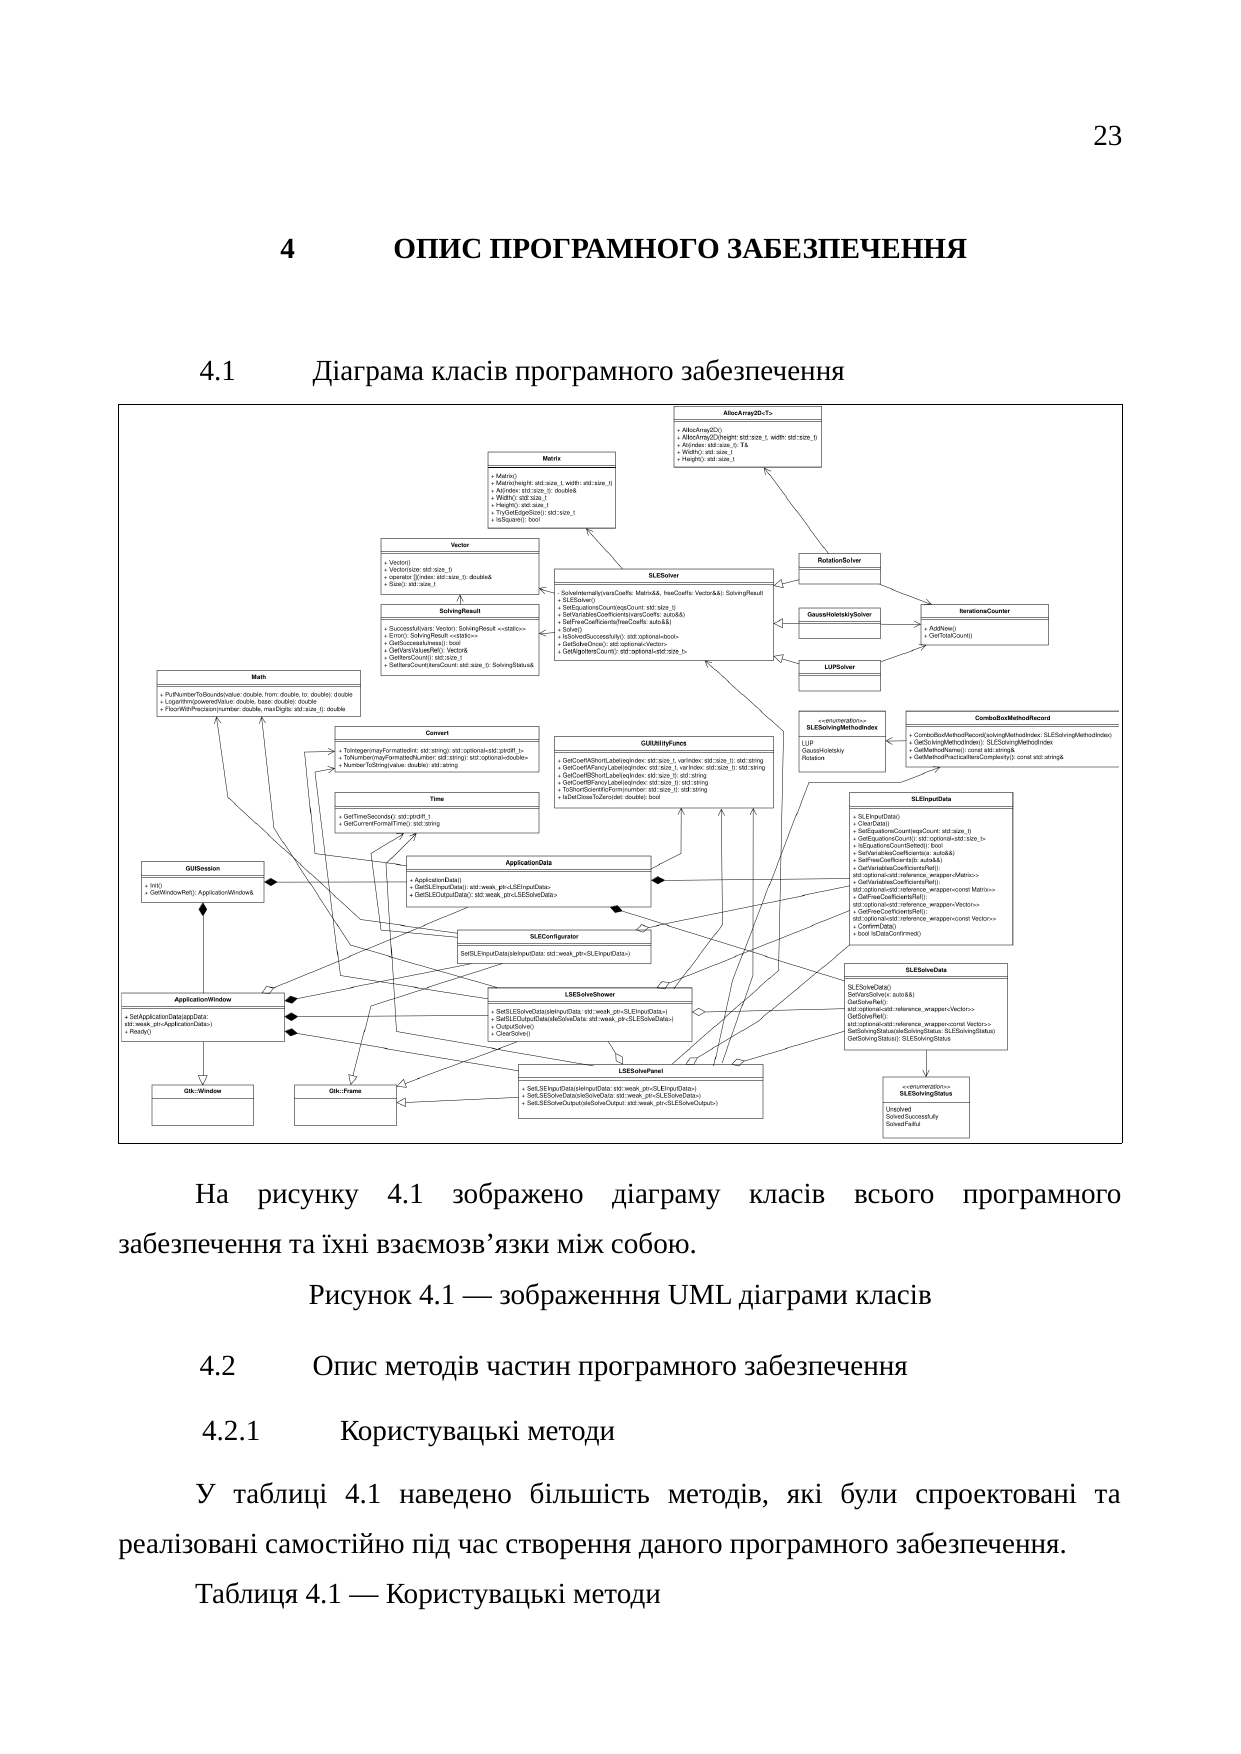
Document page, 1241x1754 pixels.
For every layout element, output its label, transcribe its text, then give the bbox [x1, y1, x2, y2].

text У таблиці 4.1 наведено більшість методів, які були спроектовані та реалізовані самостійно під час створення даного програмного забезпечення. [118, 1476, 1122, 1559]
subtitle ОПИС ПРОГРАМНОГО ЗАБЕЗПЕЧЕННЯ [118, 232, 1122, 265]
subtitle Опис методів частин програмного забезпечення [192, 1348, 1122, 1382]
text [119, 405, 1122, 1143]
subtitle Користувацькі методи [118, 1413, 1122, 1446]
subtitle Діаграма класів програмного забезпечення [192, 353, 1122, 387]
text Рисунок 4.1 — зображенння UML діаграми класів [118, 1277, 1122, 1310]
text Таблиця 4.1 — Користувацькі методи [118, 1576, 1122, 1610]
picture [121, 406, 1119, 1140]
text На рисунку 4.1 зображено діаграму класів всього програмного забезпечення та їхні взаємозв’язки між собою. [118, 1144, 1122, 1260]
